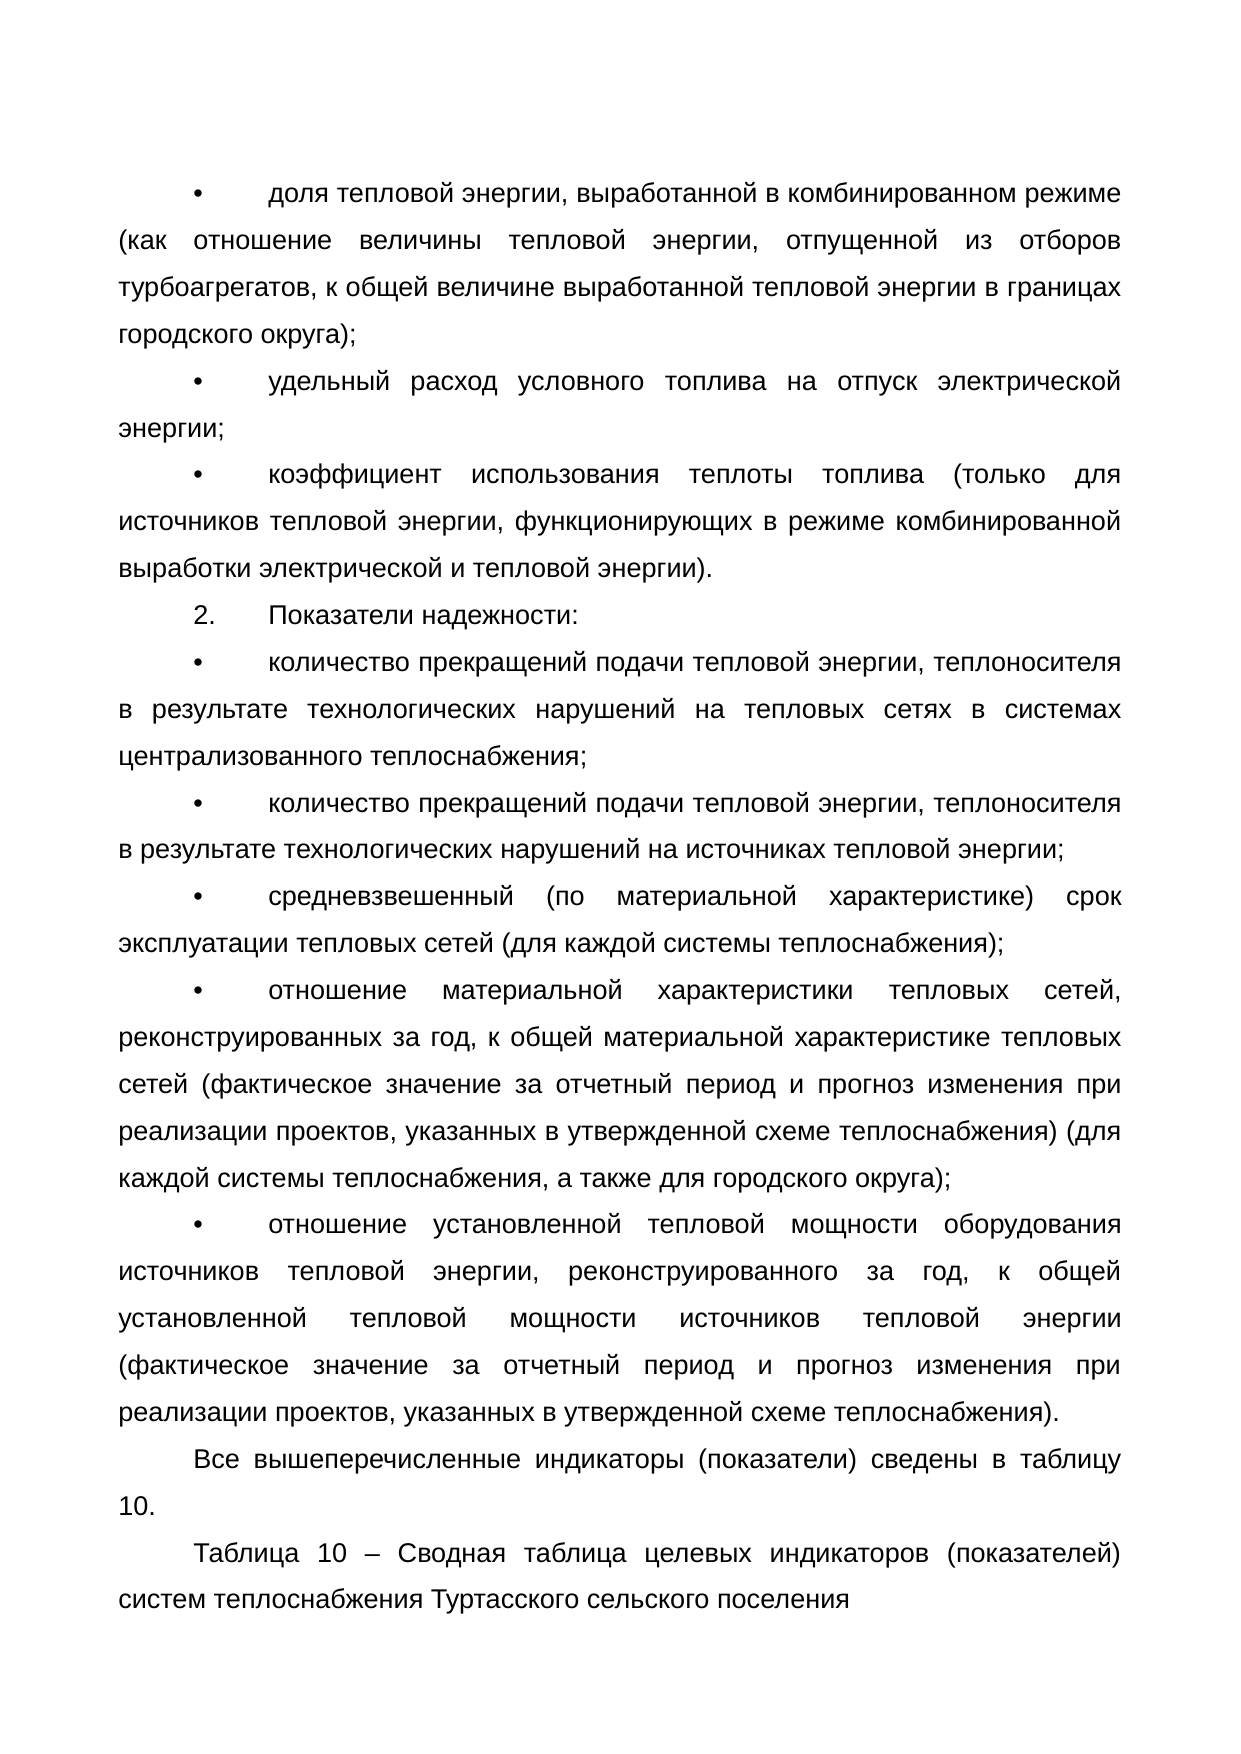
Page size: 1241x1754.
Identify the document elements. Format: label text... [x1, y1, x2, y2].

text Таблица 10 – Сводная таблица целевых индикаторов (показателей) систем теплоснабжения Туртасского сельского поселения [118, 1537, 1122, 1615]
text • отношение установленной тепловой мощности оборудования источников тепловой энергии, реконструированного за год, к общей установленной тепловой мощности источников тепловой энергии (фактическое значение за отчетный период и прогноз изменения при реализации проектов, указанных в утвержденной схеме теплоснабжения). [118, 1208, 1122, 1427]
text • количество прекращений подачи тепловой энергии, теплоносителя в результате технологических нарушений на тепловых сетях в системах централизованного теплоснабжения; [118, 646, 1122, 771]
text • коэффициент использования теплоты топлива (только для источников тепловой энергии, функционирующих в режиме комбинированной выработки электрической и тепловой энергии). [118, 458, 1122, 583]
text • средневзвешенный (по материальной характеристике) срок эксплуатации тепловых сетей (для каждой системы теплоснабжения); [118, 880, 1122, 958]
text Все вышеперечисленные индикаторы (показатели) сведены в таблицу 10. [118, 1443, 1122, 1521]
text 2. Показатели надежности: [118, 599, 1122, 630]
text • доля тепловой энергии, выработанной в комбинированном режиме (как отношение величины тепловой энергии, отпущенной из отборов турбоагрегатов, к общей величине выработанной тепловой энергии в границах городского округа); [118, 177, 1122, 349]
text • количество прекращений подачи тепловой энергии, теплоносителя в результате технологических нарушений на источниках тепловой энергии; [118, 787, 1122, 865]
text • удельный расход условного топлива на отпуск электрической энергии; [118, 365, 1122, 443]
text • отношение материальной характеристики тепловых сетей, реконструированных за год, к общей материальной характеристике тепловых сетей (фактическое значение за отчетный период и прогноз изменения при реализации проектов, указанных в утвержденной схеме теплоснабжения) (для каждой системы теплоснабжения, а также для городского округа); [118, 974, 1122, 1193]
